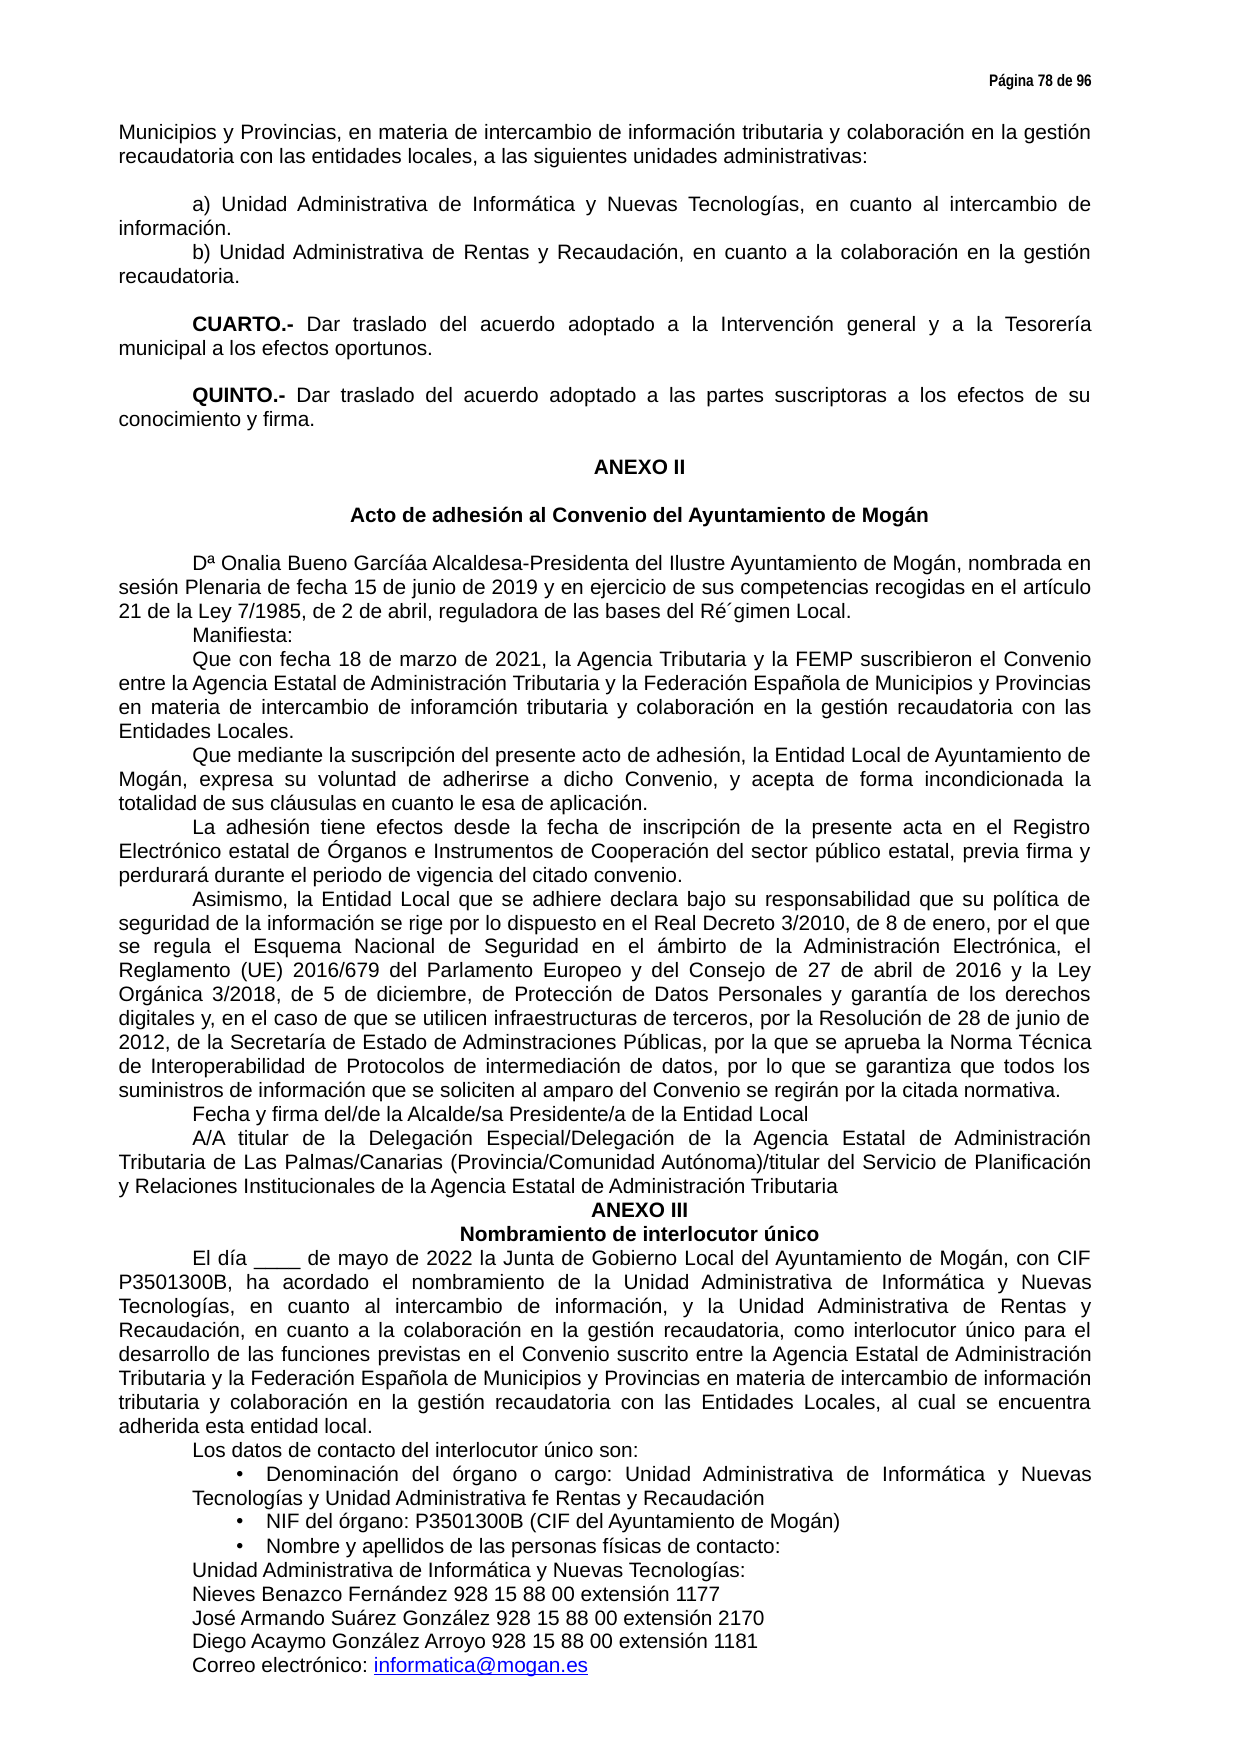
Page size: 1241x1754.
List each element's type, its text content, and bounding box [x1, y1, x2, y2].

text El día ____ de mayo de 2022 la Junta de Gobierno Local del Ayuntamiento de Mogán, con CIF P3501300B, ha acordado el nombramiento de la Unidad Administrativa de Informática y Nuevas Tecnologías, en cuanto al intercambio de información, y la Unidad Administrativa de Rentas y Recaudación, en cuanto a la colaboración en la gestión recaudatoria, como interlocutor único para el desarrollo de las funciones previstas en el Convenio suscrito entre la Agencia Estatal de Administración Tributaria y la Federación Española de Municipios y Provincias en materia de intercambio de información tributaria y colaboración en la gestión recaudatoria con las Entidades Locales, al cual se encuentra adherida esta entidad local. [118, 1246, 1092, 1437]
list José Armando Suárez González 928 15 88 00 extensión 2170 [162, 1605, 1092, 1629]
list Diego Acaymo González Arroyo 928 15 88 00 extensión 1181 [162, 1629, 1092, 1653]
text Manifiesta: [118, 623, 1092, 647]
text Que con fecha 18 de marzo de 2021, la Agencia Tributaria y la FEMP suscribieron el Convenio entre la Agencia Estatal de Administración Tributaria y la Federación Española de Municipios y Provincias en materia de intercambio de inforamción tributaria y colaboración en la gestión recaudatoria con las Entidades Locales. [118, 647, 1092, 743]
text b) Unidad Administrativa de Rentas y Recaudación, en cuanto a la colaboración en la gestión recaudatoria. [118, 239, 1092, 287]
text A/A titular de la Delegación Especial/Delegación de la Agencia Estatal de Administración Tributaria de Las Palmas/Canarias (Provincia/Comunidad Autónoma)/titular del Servicio de Planificación y Relaciones Institucionales de la Agencia Estatal de Administración Tributaria [118, 1126, 1092, 1198]
list Denominación del órgano o cargo: Unidad Administrativa de Informática y Nuevas Tecnologías y Unidad Administrativa fe Rentas y Recaudación [162, 1461, 1092, 1509]
text Municipios y Provincias, en materia de intercambio de información tributaria y colaboración en la gestión recaudatoria con las entidades locales, a las siguientes unidades administrativas: [118, 120, 1092, 168]
text ANEXO III [118, 1198, 1092, 1222]
text a) Unidad Administrativa de Informática y Nuevas Tecnologías, en cuanto al intercambio de información. [118, 192, 1092, 239]
list NIF del órgano: P3501300B (CIF del Ayuntamiento de Mogán) [162, 1509, 1092, 1533]
text Dª Onalia Bueno Garcíáa Alcaldesa-Presidenta del Ilustre Ayuntamiento de Mogán, nombrada en sesión Plenaria de fecha 15 de junio de 2019 y en ejercicio de sus competencias recogidas en el artículo 21 de la Ley 7/1985, de 2 de abril, reguladora de las bases del Ré´gimen Local. [118, 551, 1092, 623]
list Unidad Administrativa de Informática y Nuevas Tecnologías: [162, 1557, 1092, 1581]
text Nombramiento de interlocutor único [118, 1222, 1092, 1246]
text CUARTO.- Dar traslado del acuerdo adoptado a la Intervención general y a la Tesorería municipal a los efectos oportunos. [118, 311, 1092, 359]
text ANEXO II [118, 455, 1092, 479]
list Nombre y apellidos de las personas físicas de contacto: [162, 1533, 1092, 1557]
text Los datos de contacto del interlocutor único son: [118, 1437, 1092, 1461]
text QUINTO.- Dar traslado del acuerdo adoptado a las partes suscriptoras a los efectos de su conocimiento y firma. [118, 383, 1092, 431]
text La adhesión tiene efectos desde la fecha de inscripción de la presente acta en el Registro Electrónico estatal de Órganos e Instrumentos de Cooperación del sector público estatal, previa firma y perdurará durante el periodo de vigencia del citado convenio. [118, 814, 1092, 886]
text Acto de adhesión al Convenio del Ayuntamiento de Mogán [118, 503, 1092, 527]
text Fecha y firma del/de la Alcalde/sa Presidente/a de la Entidad Local [118, 1102, 1092, 1126]
list Correo electrónico: informatica@mogan.es [162, 1653, 1092, 1677]
text Asimismo, la Entidad Local que se adhiere declara bajo su responsabilidad que su política de seguridad de la información se rige por lo dispuesto en el Real Decreto 3/2010, de 8 de enero, por el que se regula el Esquema Nacional de Seguridad en el ámbirto de la Administración Electrónica, el Reglamento (UE) 2016/679 del Parlamento Europeo y del Consejo de 27 de abril de 2016 y la Ley Orgánica 3/2018, de 5 de diciembre, de Protección de Datos Personales y garantía de los derechos digitales y, en el caso de que se utilicen infraestructuras de terceros, por la Resolución de 28 de junio de 2012, de la Secretaría de Estado de Adminstraciones Públicas, por la que se aprueba la Norma Técnica de Interoperabilidad de Protocolos de intermediación de datos, por lo que se garantiza que todos los suministros de información que se soliciten al amparo del Convenio se regirán por la citada normativa. [118, 886, 1092, 1102]
text Que mediante la suscripción del presente acto de adhesión, la Entidad Local de Ayuntamiento de Mogán, expresa su voluntad de adherirse a dicho Convenio, y acepta de forma incondicionada la totalidad de sus cláusulas en cuanto le esa de aplicación. [118, 743, 1092, 814]
list Nieves Benazco Fernández 928 15 88 00 extensión 1177 [162, 1581, 1092, 1605]
